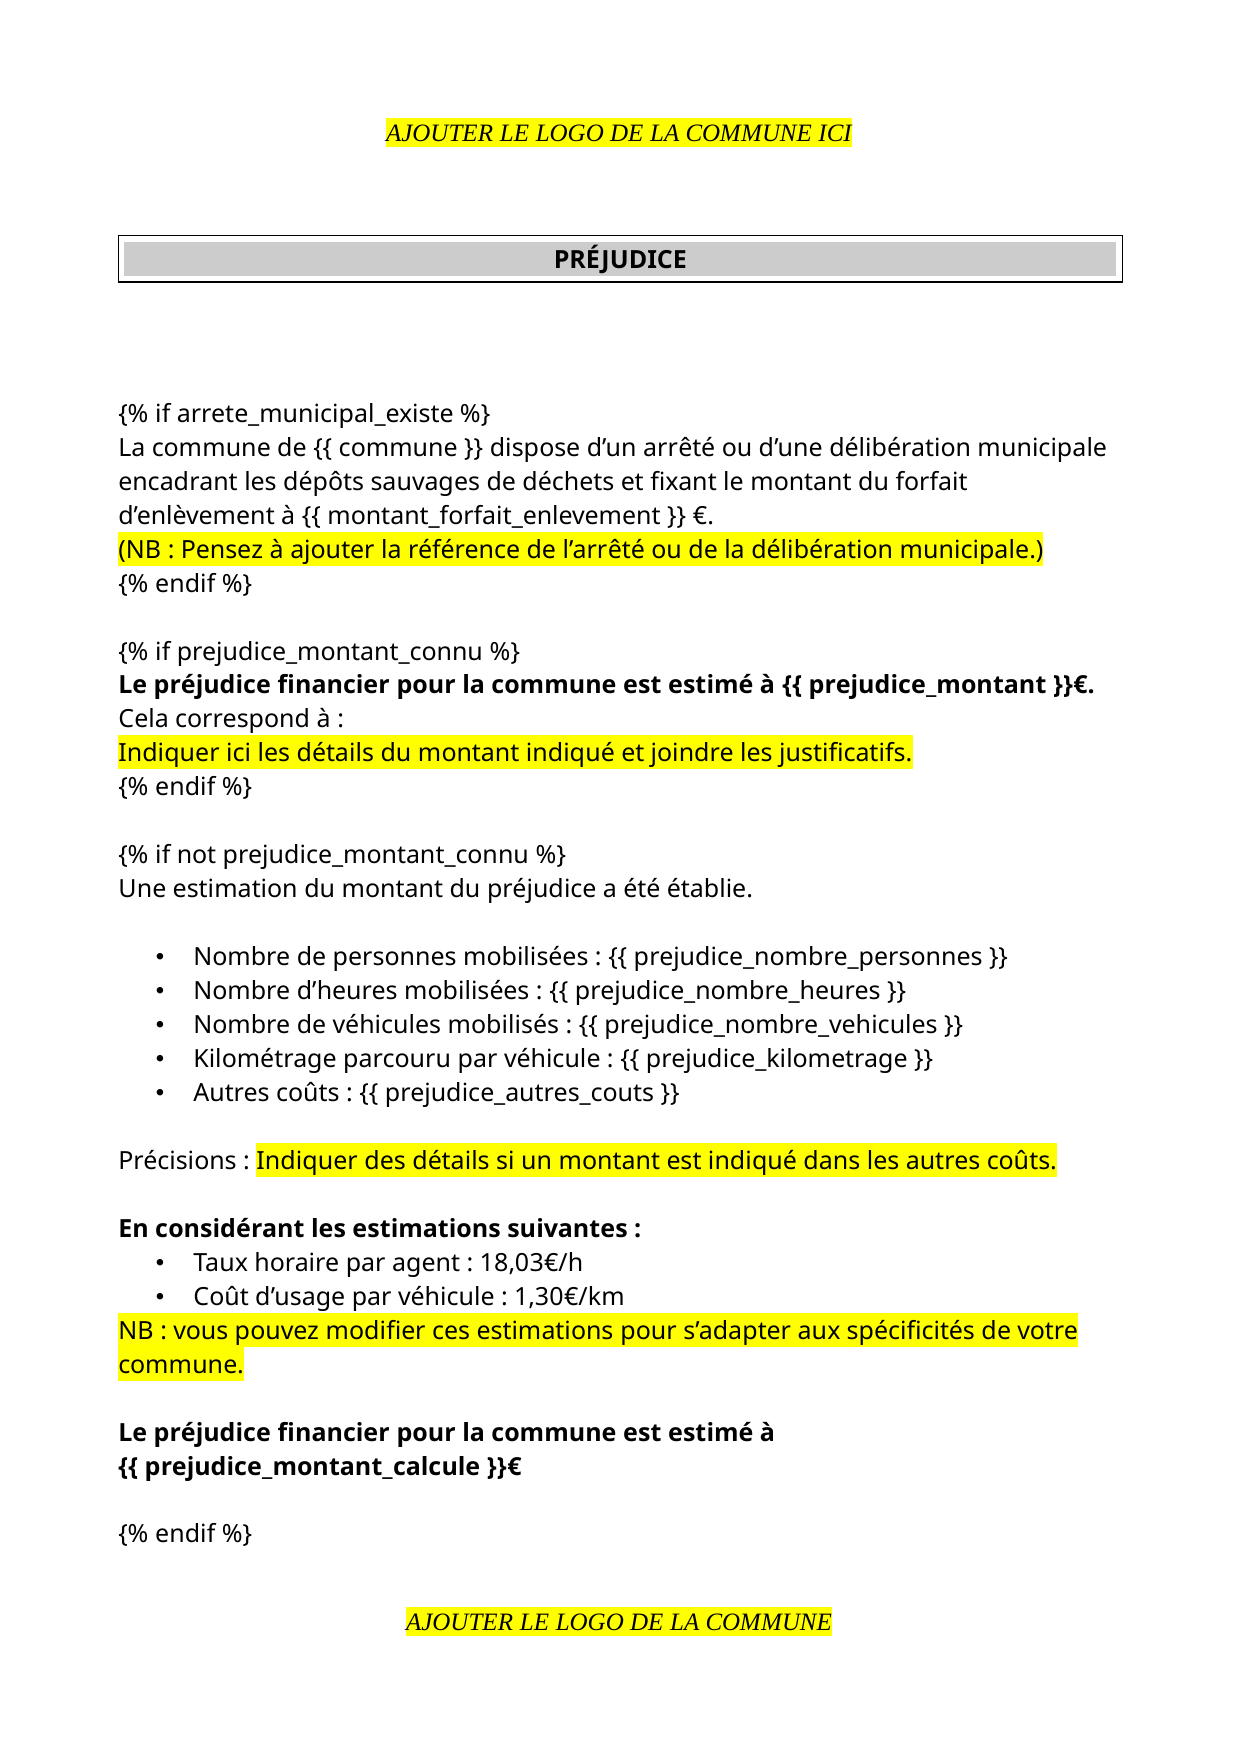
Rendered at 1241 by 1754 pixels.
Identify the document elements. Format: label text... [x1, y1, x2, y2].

text La commune de {{ commune }} dispose d’un arrêté ou d’une délibération municipale encadrant les dépôts sauvages de déchets et fixant le montant du forfait d’enlèvement à {{ montant_forfait_enlevement }} €. [118, 430, 1122, 532]
text Cela correspond à : [118, 701, 1122, 735]
text {% if not prejudice_montant_connu %} [118, 837, 1122, 871]
text {% if prejudice_montant_connu %} [118, 633, 1122, 667]
list Autres coûts : {{ prejudice_autres_couts }} [156, 1075, 1122, 1109]
list Nombre d’heures mobilisées : {{ prejudice_nombre_heures }} [156, 973, 1122, 1007]
text {% endif %} [118, 1516, 1122, 1550]
text Indiquer ici les détails du montant indiqué et joindre les justificatifs. [118, 735, 1122, 769]
text Une estimation du montant du préjudice a été établie. [118, 871, 1122, 905]
text Précisions : Indiquer des détails si un montant est indiqué dans les autres coûts. [118, 1143, 1122, 1177]
text (NB : Pensez à ajouter la référence de l’arrêté ou de la délibération municipale.) [118, 532, 1122, 566]
list Nombre de véhicules mobilisés : {{ prejudice_nombre_vehicules }} [156, 1007, 1122, 1041]
text {% endif %} [118, 769, 1122, 803]
text En considérant les estimations suivantes : [118, 1211, 1122, 1245]
text NB : vous pouvez modifier ces estimations pour s’adapter aux spécificités de votre commune. [118, 1313, 1122, 1381]
text Le préjudice financier pour la commune est estimé à {{ prejudice_montant_calcule }}€ [118, 1414, 1122, 1482]
list Nombre de personnes mobilisées : {{ prejudice_nombre_personnes }} [156, 939, 1122, 973]
list Kilométrage parcouru par véhicule : {{ prejudice_kilometrage }} [156, 1041, 1122, 1075]
list Taux horaire par agent : 18,03€/h [156, 1245, 1122, 1279]
text {% endif %} [118, 566, 1122, 599]
list Coût d’usage par véhicule : 1,30€/km [156, 1279, 1122, 1313]
text Le préjudice financier pour la commune est estimé à {{ prejudice_montant }}€. [118, 667, 1122, 701]
text {% if arrete_municipal_existe %} [118, 396, 1122, 430]
table_header PRÉJUDICE [119, 236, 1122, 281]
